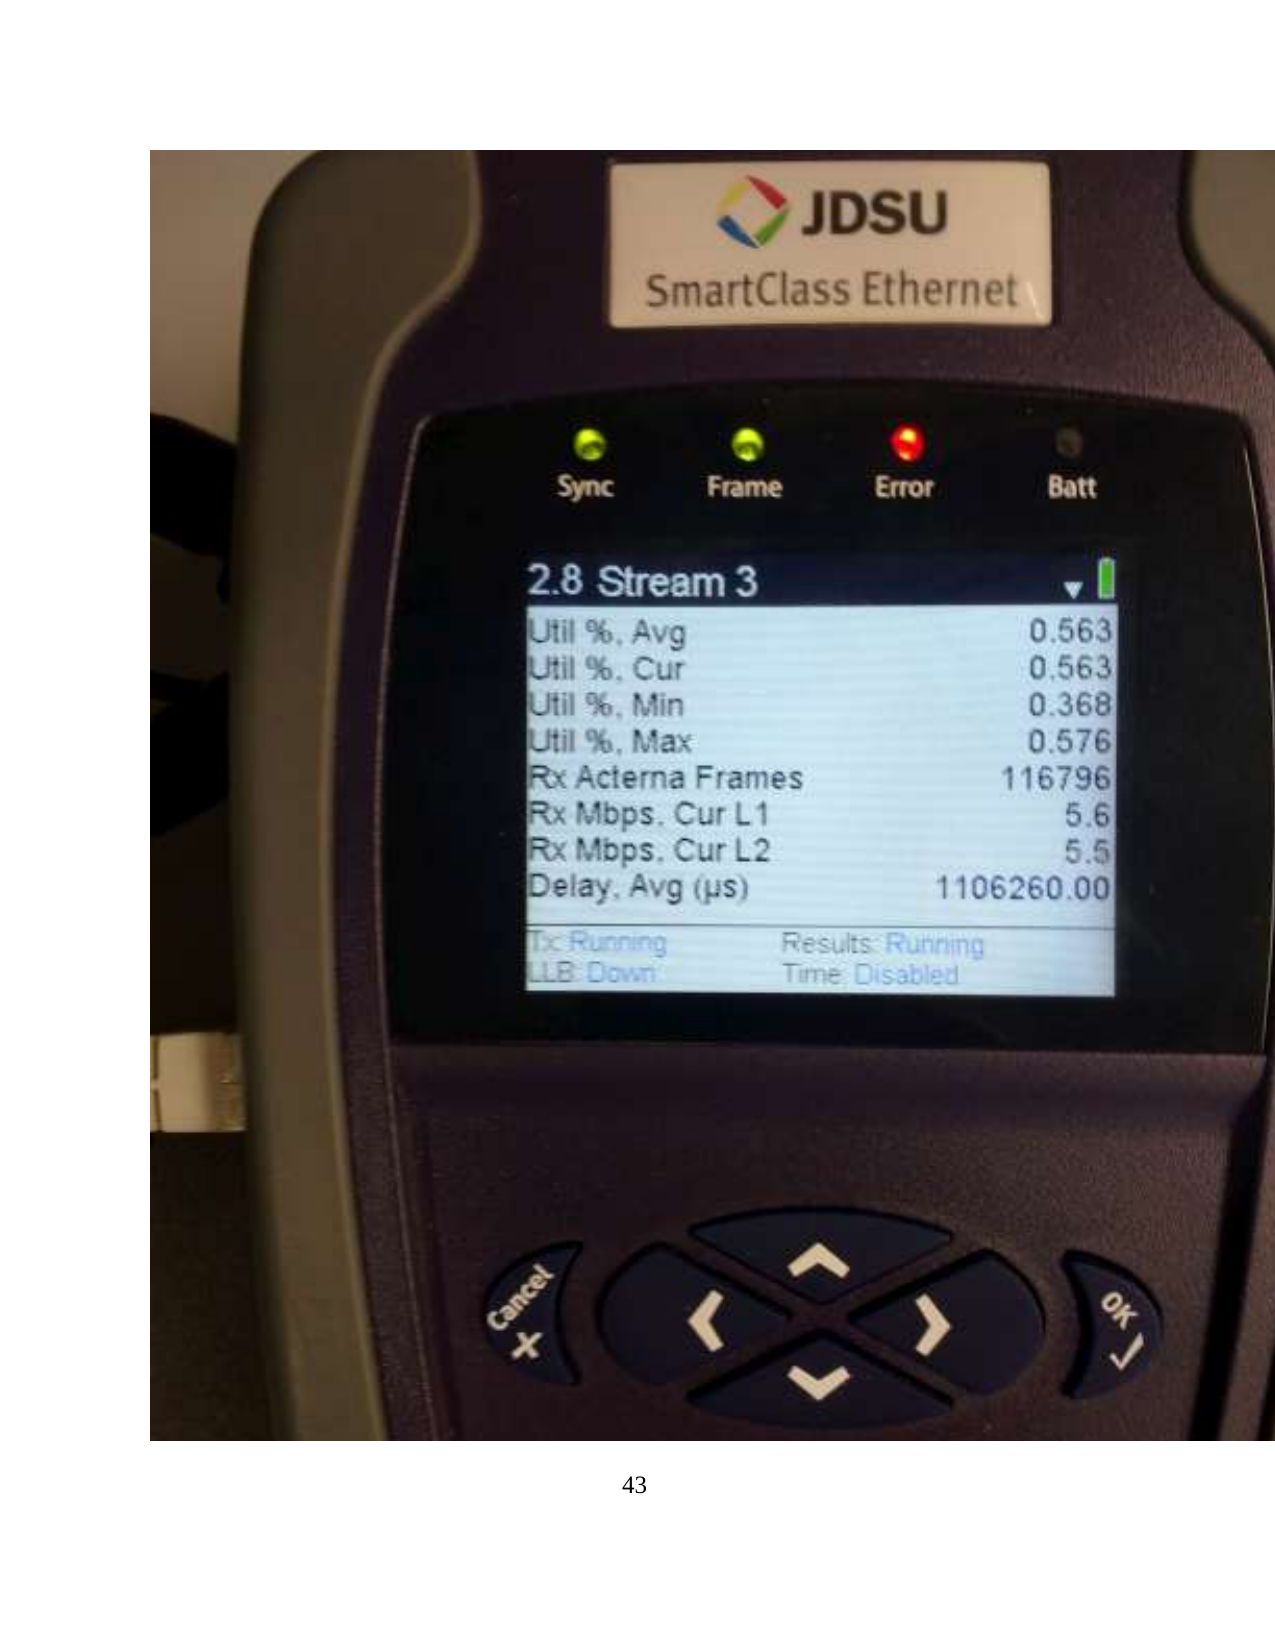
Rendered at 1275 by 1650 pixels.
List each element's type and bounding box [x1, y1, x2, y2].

picture [150, 150, 1275, 1441]
